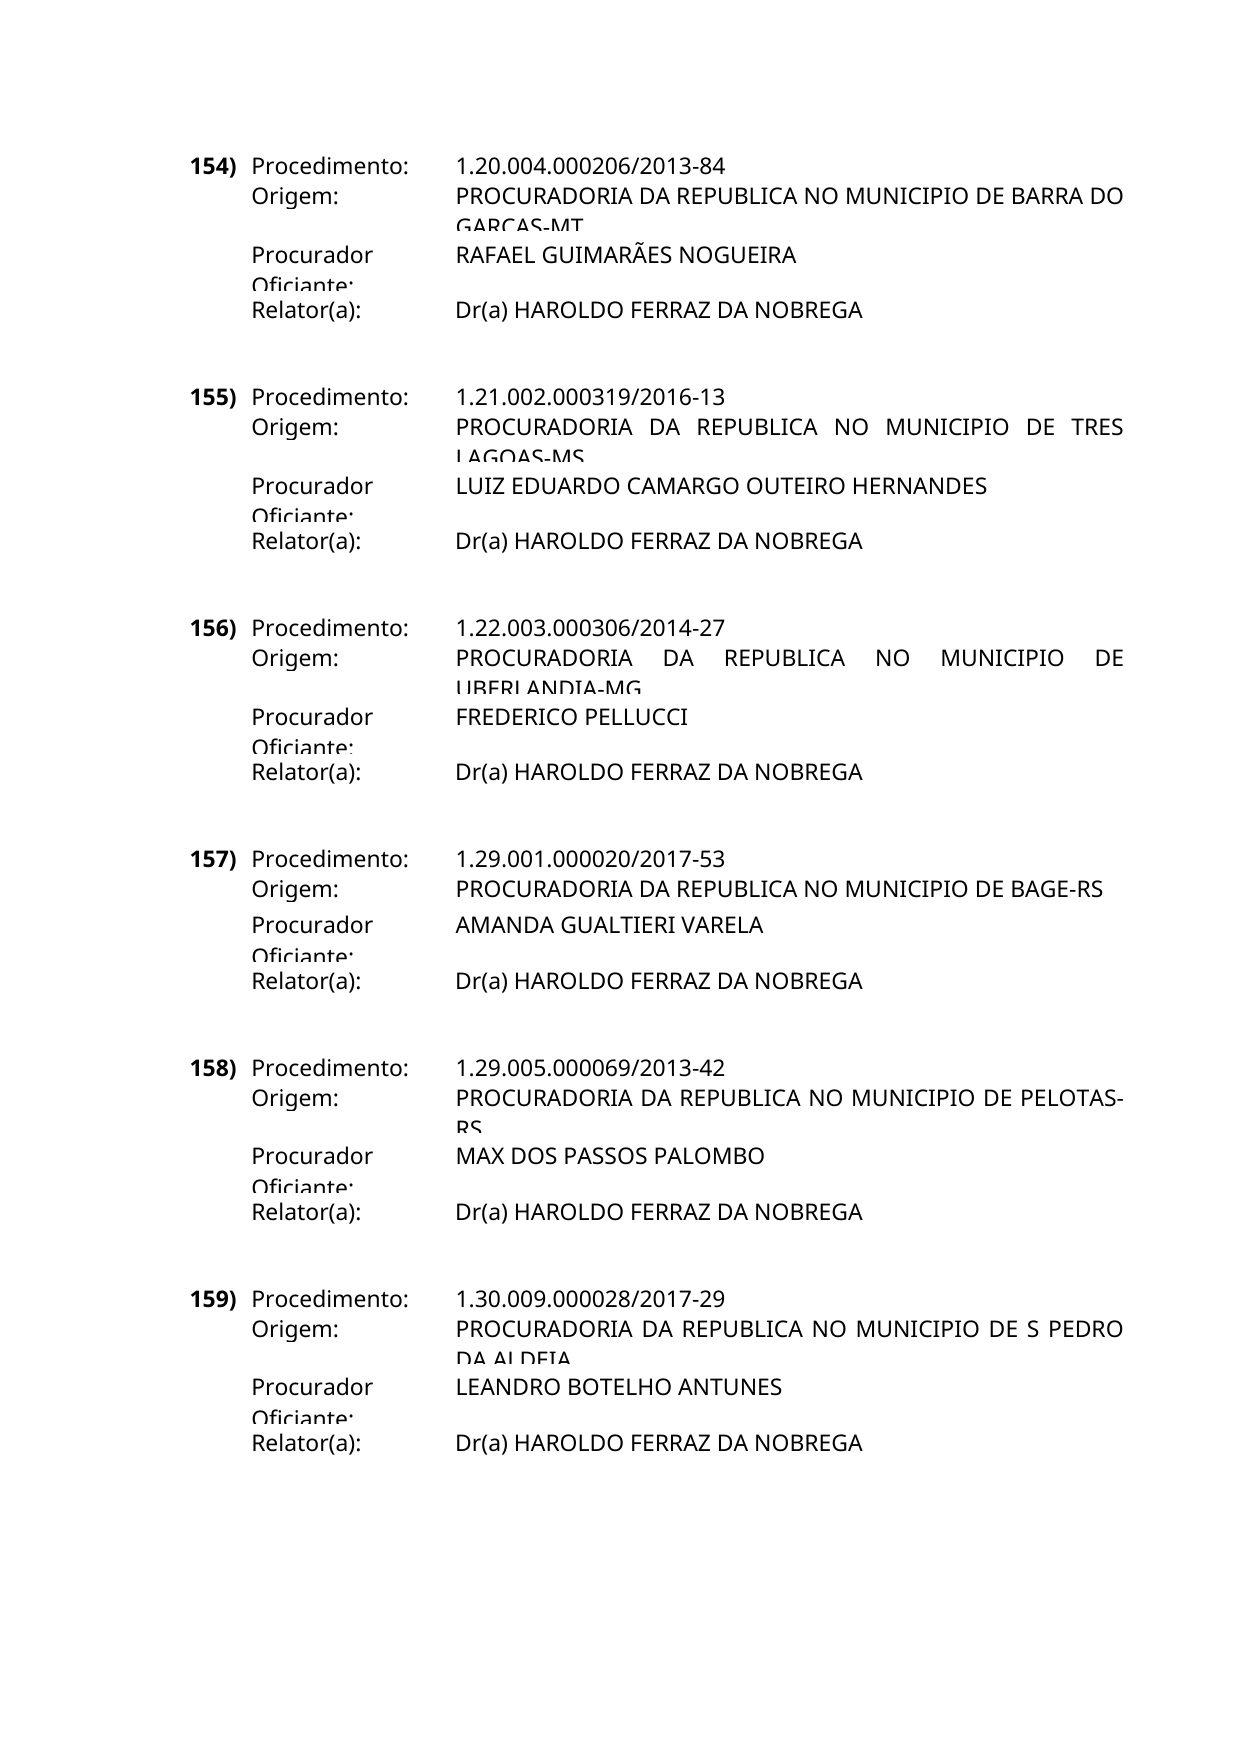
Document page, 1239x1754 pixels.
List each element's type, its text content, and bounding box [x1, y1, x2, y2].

table_cell [0, 1283, 189, 1311]
table_cell [189, 1110, 251, 1133]
table_cell [0, 843, 189, 872]
table_cell Origem: [251, 873, 455, 902]
table_cell [1125, 209, 1239, 231]
table_header Dr(a) HAROLDO FERRAZ DA NOBREGA [455, 1427, 1122, 1455]
table_cell PROCURADORIA DA REPUBLICA NO MUNICIPIO DE BARRA DO GARÇAS-MT [455, 180, 1124, 231]
table_cell 1.22.003.000306/2014-27 [455, 612, 1124, 641]
table_cell Procurador Oficiante: [251, 1371, 455, 1424]
table_cell [1125, 786, 1239, 843]
table_cell [189, 1313, 251, 1341]
table_cell Procedimento: [251, 612, 455, 641]
table_cell [189, 294, 251, 324]
table_cell Procedimento: [251, 150, 455, 178]
table_cell [455, 462, 1124, 469]
table_cell [189, 1133, 251, 1140]
table_cell [189, 555, 251, 612]
table_cell [251, 231, 455, 238]
table_cell [0, 1140, 189, 1191]
table_cell [0, 324, 189, 381]
table_cell [1125, 873, 1239, 902]
table_cell 155) [189, 381, 251, 409]
table_cell [0, 525, 189, 555]
table_cell [189, 693, 251, 701]
table_cell Procurador Oficiante: [251, 470, 455, 522]
table_cell [455, 1226, 1124, 1283]
table_cell [0, 209, 189, 231]
table_cell [189, 1427, 251, 1457]
table_cell [1125, 1341, 1239, 1364]
table_cell [251, 555, 455, 612]
table_cell 1.30.009.000028/2017-29 [455, 1283, 1124, 1311]
table_cell [1125, 756, 1239, 786]
table_cell [1125, 902, 1239, 909]
table_header Dr(a) HAROLDO FERRAZ DA NOBREGA [455, 294, 1122, 323]
table_cell [189, 180, 251, 208]
table_cell [1125, 965, 1239, 995]
table_cell [1125, 525, 1239, 555]
table_cell [1125, 180, 1239, 208]
table_cell [1125, 381, 1239, 409]
table_cell [251, 995, 455, 1052]
table_cell [189, 324, 251, 381]
table_cell [455, 786, 1124, 843]
table_cell [189, 411, 251, 439]
table_cell [0, 1133, 189, 1140]
table_header Relator(a): [251, 965, 455, 993]
table_cell [0, 411, 189, 439]
table_cell [0, 873, 189, 902]
table_cell [189, 1226, 251, 1283]
table_cell [189, 209, 251, 231]
table_cell Procurador Oficiante: [251, 239, 455, 291]
table_cell PROCURADORIA DA REPUBLICA NO MUNICIPIO DE PELOTAS-RS [455, 1082, 1124, 1133]
table_cell [1125, 1313, 1239, 1341]
table_cell [189, 786, 251, 843]
table_cell [0, 1364, 189, 1371]
table_cell [0, 1371, 189, 1422]
table_header Relator(a): [251, 1427, 455, 1455]
table_cell [0, 294, 189, 324]
table_cell [189, 1140, 251, 1191]
table_cell [251, 1226, 455, 1283]
table_cell [189, 1196, 251, 1226]
table_cell [1125, 1226, 1239, 1283]
table_header Relator(a): [251, 294, 455, 323]
table_cell [0, 239, 189, 289]
table_cell [189, 909, 251, 960]
table_header Dr(a) HAROLDO FERRAZ DA NOBREGA [455, 756, 1122, 785]
table_cell [0, 902, 189, 909]
table_cell [1125, 1052, 1239, 1080]
table_cell FREDERICO PELLUCCI [455, 701, 1124, 752]
table_cell [0, 786, 189, 843]
table_cell [251, 902, 455, 909]
table_cell 1.29.005.000069/2013-42 [455, 1052, 1124, 1080]
table_cell [1125, 231, 1239, 238]
table_cell [455, 1364, 1124, 1371]
table_cell 156) [189, 612, 251, 641]
table_cell [0, 1052, 189, 1080]
table_cell [1125, 1140, 1239, 1191]
table_header Dr(a) HAROLDO FERRAZ DA NOBREGA [455, 525, 1122, 554]
table_header [455, 0, 1124, 150]
table_cell [1125, 1427, 1239, 1457]
table_cell 158) [189, 1052, 251, 1080]
table_cell [189, 756, 251, 786]
table_cell [0, 231, 189, 238]
table_cell 159) [189, 1283, 251, 1311]
table_header Relator(a): [251, 756, 455, 785]
table_cell [0, 462, 189, 469]
table_cell [455, 324, 1124, 381]
table_cell [251, 671, 455, 693]
table_cell [455, 693, 1124, 701]
table_cell [0, 642, 189, 671]
table_header [189, 0, 251, 150]
table_cell LUIZ EDUARDO CAMARGO OUTEIRO HERNANDES [455, 470, 1124, 521]
table_cell [0, 1196, 189, 1226]
table_cell [1125, 671, 1239, 693]
table_cell 154) [189, 150, 251, 178]
table_cell [1125, 1196, 1239, 1226]
table_header [251, 0, 455, 150]
table_cell [455, 555, 1124, 612]
table_cell [1125, 411, 1239, 439]
table_cell [189, 671, 251, 693]
table_cell PROCURADORIA DA REPUBLICA NO MUNICIPIO DE UBERLANDIA-MG [455, 642, 1124, 693]
table_cell [1125, 693, 1239, 701]
table_cell [251, 1110, 455, 1133]
table_cell Origem: [251, 642, 455, 671]
table_cell [0, 671, 189, 693]
table_cell [1125, 555, 1239, 612]
table_header Dr(a) HAROLDO FERRAZ DA NOBREGA [455, 965, 1122, 993]
table_cell PROCURADORIA DA REPUBLICA NO MUNICIPIO DE TRES LAGOAS-MS [455, 411, 1124, 462]
table_cell [1125, 1082, 1239, 1110]
table_cell Procedimento: [251, 1283, 455, 1311]
table_cell [455, 231, 1124, 238]
table_cell Origem: [251, 1313, 455, 1341]
table_cell Origem: [251, 180, 455, 208]
table_cell [189, 231, 251, 238]
table_cell [1125, 701, 1239, 752]
table_cell [251, 1364, 455, 1371]
table_cell [1125, 1110, 1239, 1133]
table_cell [0, 381, 189, 409]
table_cell MAX DOS PASSOS PALOMBO [455, 1140, 1124, 1191]
table_cell [0, 701, 189, 752]
table_cell [189, 525, 251, 555]
table_cell [189, 462, 251, 469]
table_cell [189, 1082, 251, 1110]
table_cell Procurador Oficiante: [251, 909, 455, 962]
table_cell Procurador Oficiante: [251, 1140, 455, 1193]
table_cell [1125, 294, 1239, 324]
table_cell Origem: [251, 1082, 455, 1110]
table_cell [189, 701, 251, 752]
table_cell Procedimento: [251, 381, 455, 409]
table_cell [0, 909, 189, 960]
table_cell [0, 693, 189, 701]
table_cell Procedimento: [251, 1052, 455, 1080]
table_cell [0, 470, 189, 521]
table_cell [189, 470, 251, 521]
table_cell [189, 642, 251, 671]
table_header Relator(a): [251, 1196, 455, 1224]
table_cell Origem: [251, 411, 455, 439]
table_cell [0, 1341, 189, 1364]
table_cell [455, 995, 1124, 1052]
table_cell [189, 440, 251, 462]
table_cell [455, 1133, 1124, 1140]
table_cell [1125, 843, 1239, 872]
table_cell [0, 1082, 189, 1110]
table_cell [189, 1371, 251, 1422]
table_cell [0, 756, 189, 786]
table_header Relator(a): [251, 525, 455, 554]
table_cell [0, 1427, 189, 1457]
table_cell [1125, 1371, 1239, 1422]
table_cell [1125, 995, 1239, 1052]
table_cell [189, 873, 251, 902]
table_cell [0, 1110, 189, 1133]
table_cell [0, 1226, 189, 1283]
table_cell [1125, 612, 1239, 641]
table_cell [251, 693, 455, 701]
table_cell [0, 150, 189, 178]
table_cell [251, 324, 455, 381]
table_cell Procedimento: [251, 843, 455, 872]
table_cell Procurador Oficiante: [251, 701, 455, 753]
table_cell [189, 239, 251, 289]
table_cell [251, 1341, 455, 1364]
table_cell [1125, 1283, 1239, 1311]
table_cell PROCURADORIA DA REPUBLICA NO MUNICIPIO DE BAGE-RS [455, 873, 1124, 902]
table_cell [1125, 470, 1239, 521]
table_cell [251, 462, 455, 469]
table_cell [1125, 642, 1239, 671]
table_cell PROCURADORIA DA REPUBLICA NO MUNICIPIO DE S PEDRO DA ALDEIA [455, 1313, 1124, 1364]
table_cell [0, 555, 189, 612]
table_header [1125, 0, 1239, 150]
table_header [0, 0, 189, 150]
table_cell [0, 180, 189, 208]
table_cell AMANDA GUALTIERI VARELA [455, 909, 1124, 960]
table_cell [1125, 462, 1239, 469]
table_cell RAFAEL GUIMARÃES NOGUEIRA [455, 239, 1124, 289]
table_header Dr(a) HAROLDO FERRAZ DA NOBREGA [455, 1196, 1122, 1224]
table_cell [189, 965, 251, 995]
table_cell 157) [189, 843, 251, 872]
table_cell LEANDRO BOTELHO ANTUNES [455, 1371, 1124, 1422]
table_cell [189, 995, 251, 1052]
table_cell [251, 209, 455, 231]
table_cell [1125, 150, 1239, 178]
table_cell [0, 612, 189, 641]
table_cell [1125, 909, 1239, 960]
table_cell [1125, 1364, 1239, 1371]
table_cell [189, 1341, 251, 1364]
table_cell [1125, 440, 1239, 462]
table_cell [189, 1364, 251, 1371]
table_cell [1125, 324, 1239, 381]
table_cell [0, 1313, 189, 1341]
table_cell [251, 1133, 455, 1140]
table_cell [189, 902, 251, 909]
table_cell [0, 995, 189, 1052]
table_cell [251, 440, 455, 462]
table_cell [1125, 1133, 1239, 1140]
table_cell 1.20.004.000206/2013-84 [455, 150, 1124, 178]
table_cell [0, 440, 189, 462]
table_cell [1125, 239, 1239, 289]
table_cell [251, 786, 455, 843]
table_cell 1.21.002.000319/2016-13 [455, 381, 1124, 409]
table_cell [0, 965, 189, 995]
table_cell [455, 902, 1124, 909]
table_cell 1.29.001.000020/2017-53 [455, 843, 1124, 872]
